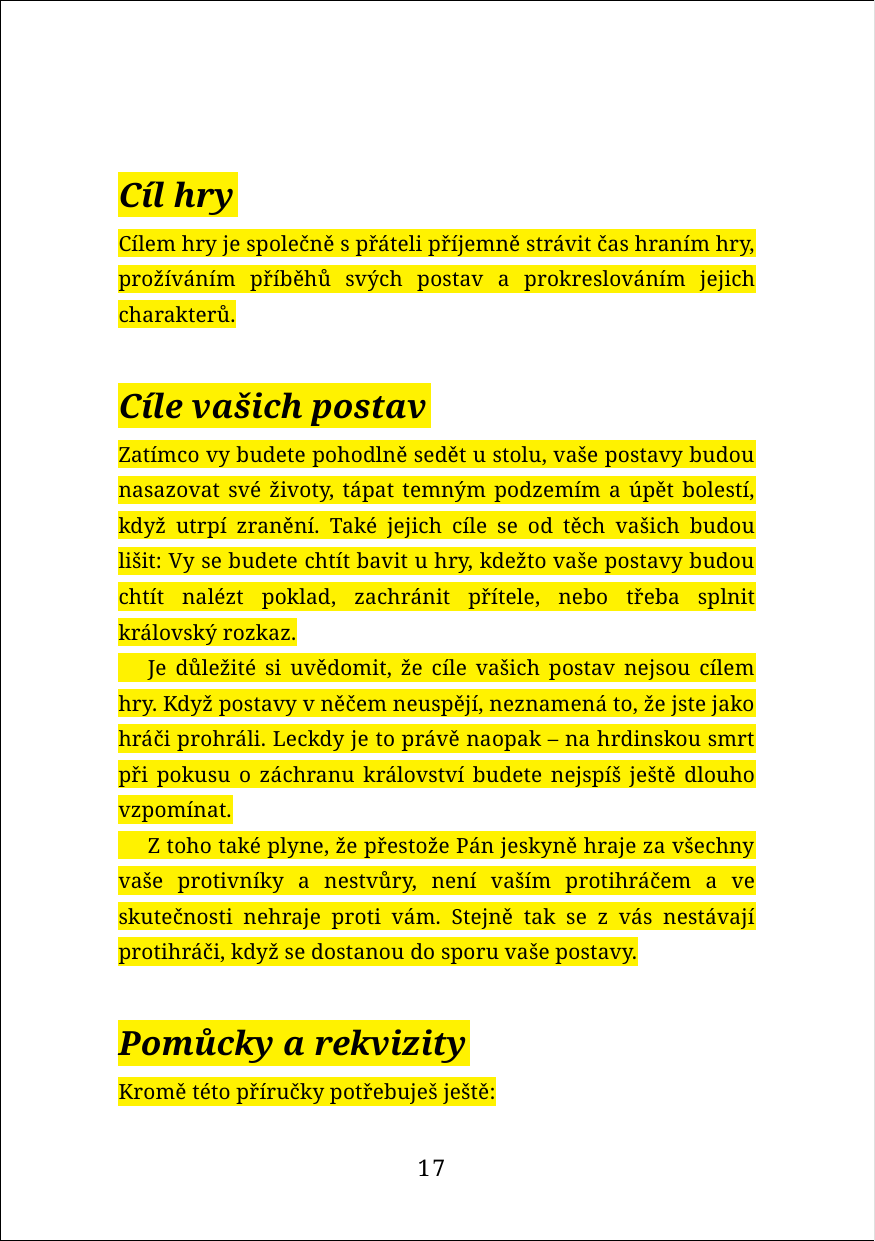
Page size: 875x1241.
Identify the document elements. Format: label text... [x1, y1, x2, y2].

text Zatímco vy budete pohodlně sedět u stolu, vaše postavy budou nasazovat své životy, tápat temným podzemím a úpět bolestí, když utrpí zranění. Také jejich cíle se od těch vašich budou lišit: Vy se budete chtít bavit u hry, kdežto vaše postavy budou chtít nalézt poklad, zachránit přítele, nebo třeba splnit královský rozkaz. Je důležité si uvědomit, že cíle vašich postav nejsou cílem hry. Když postavy v něčem neuspějí, neznamená to, že jste jako hráči prohráli. Leckdy je to právě naopak – na hrdinskou smrt při pokusu o záchranu království budete nejspíš ještě dlouho vzpomínat. Z toho také plyne, že přestože Pán jeskyně hraje za všechny vaše protivníky a nestvůry, není vaším protihráčem a ve skutečnosti nehraje proti vám. Stejně tak se z vás nestávají protihráči, když se dostanou do sporu vaše postavy. [118, 440, 756, 966]
subtitle Cíle vašich postav [118, 383, 756, 428]
text Kromě této příručky potřebuješ ještě: [118, 1077, 756, 1106]
subtitle Cíl hry [118, 172, 756, 217]
subtitle Pomůcky a rekvizity [118, 1020, 756, 1066]
text Cílem hry je společně s přáteli příjemně strávit čas hraním hry, prožíváním příběhů svých postav a prokreslováním jejich charakterů. [118, 229, 756, 328]
